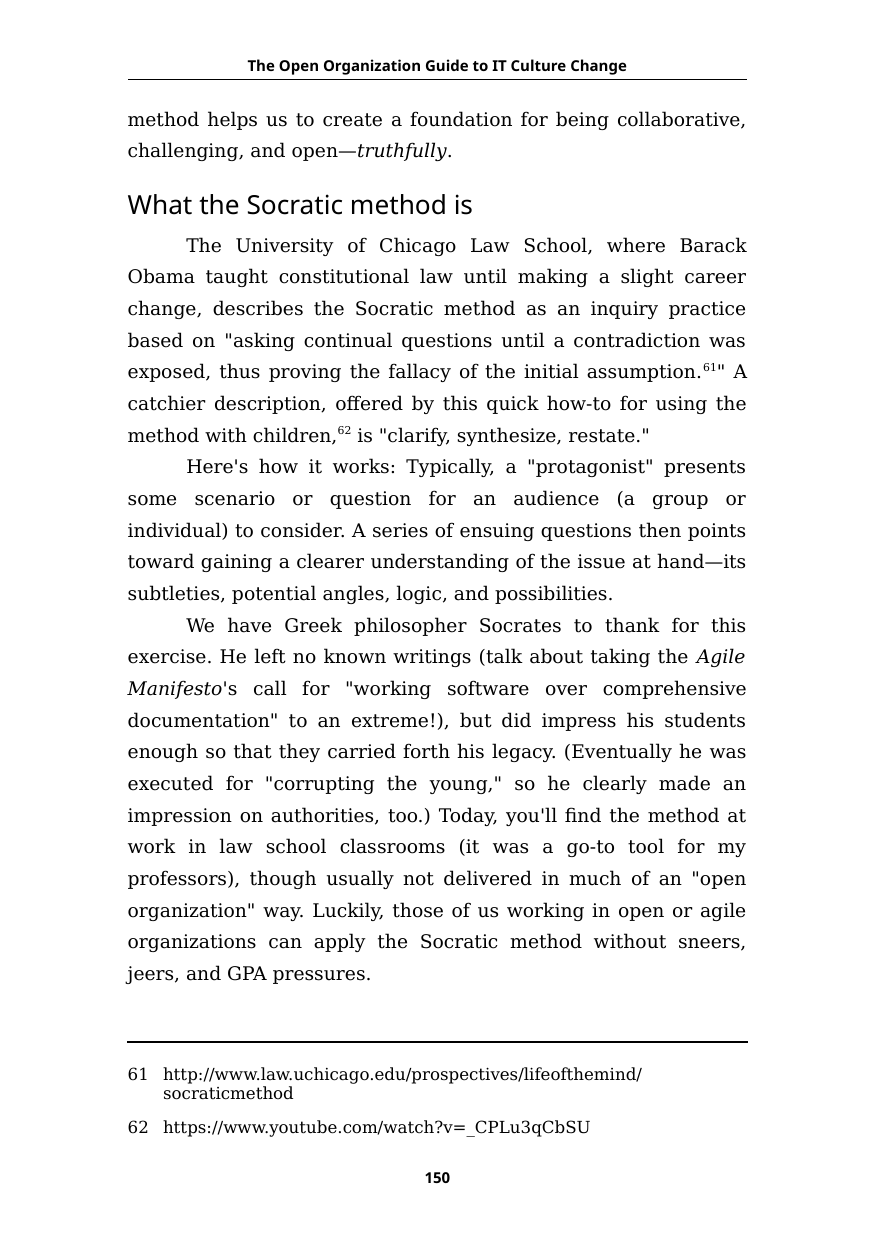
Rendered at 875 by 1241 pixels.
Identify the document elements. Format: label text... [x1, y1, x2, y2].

text https://www.youtube.com/watch?v=_CPLu3qCbSU [127, 1118, 747, 1138]
text Here's how it works: Typically, a "protagonist" presents some scenario or question for an audience (a group or individual) to consider. A series of ensuing questions then points toward gaining a clearer understanding of the issue at hand—its subtleties, potential angles, logic, and possibilities. [127, 457, 747, 605]
text http://www.law.uchicago.edu/prospectives/lifeofthemind/socraticmethod [127, 1064, 747, 1103]
subtitle What the Socratic method is [127, 187, 747, 222]
text The University of Chicago Law School, where Barack Obama taught constitutional law until making a slight career change, describes the Socratic method as an inquiry practice based on "asking continual questions until a contradiction was exposed, thus proving the fallacy of the initial assumption." A catchier description, offered by this quick how-to for using the method with children, is "clarify, synthesize, restate." [127, 235, 747, 447]
text We have Greek philosopher Socrates to thank for this exercise. He left no known writings (talk about taking the Agile Manifesto's call for "working software over comprehensive documentation" to an extreme!), but did impress his students enough so that they carried forth his legacy. (Eventually he was executed for "corrupting the young," so he clearly made an impression on authorities, too.) Today, you'll find the method at work in law school classrooms (it was a go-to tool for my professors), though usually not delivered in much of an "open organization" way. Luckily, those of us working in open or agile organizations can apply the Socratic method without sneers, jeers, and GPA pressures. [127, 615, 747, 985]
text method helps us to create a foundation for being collaborative, challenging, and open—truthfully. [127, 109, 747, 162]
